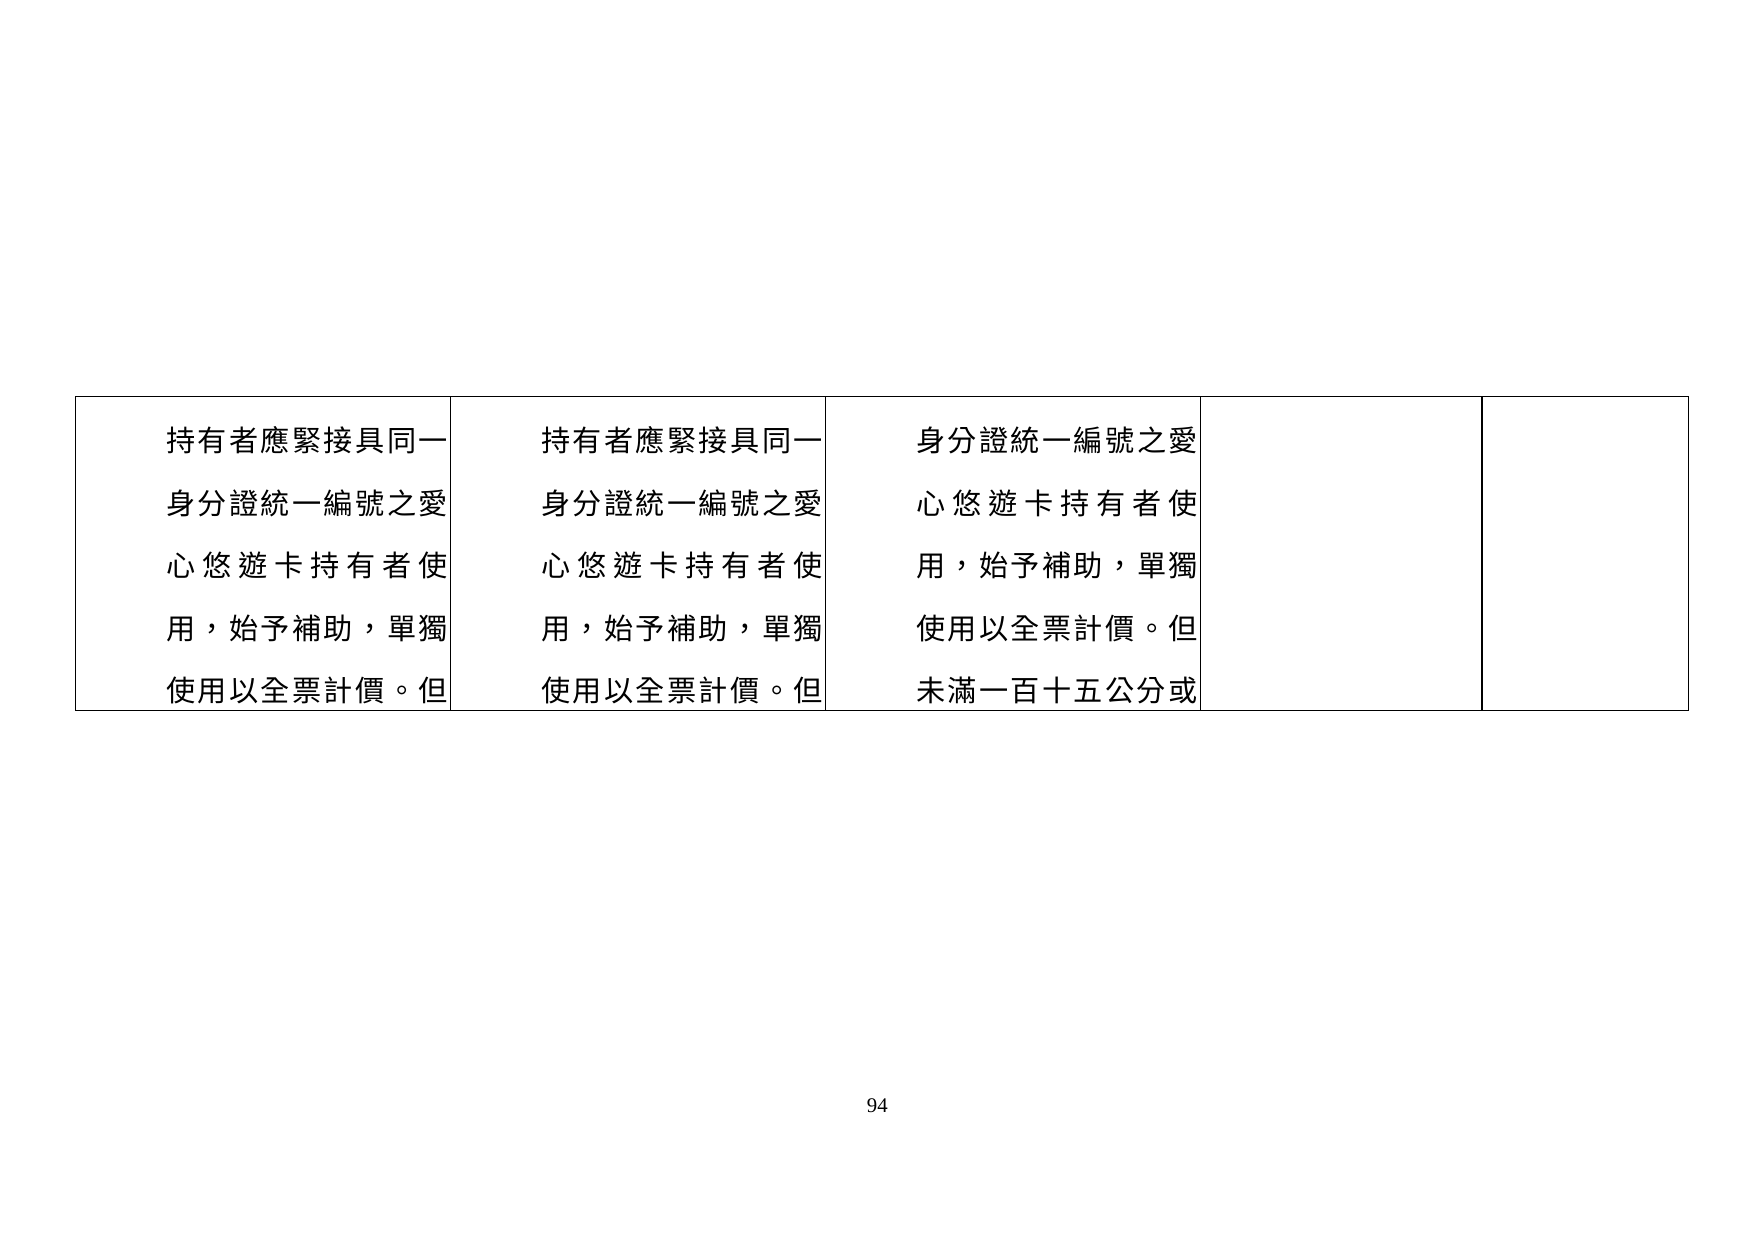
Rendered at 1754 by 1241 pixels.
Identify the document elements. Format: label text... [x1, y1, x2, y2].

table_cell 持有者應緊接具同一身分證統一編號之愛心悠遊卡持有者使用，始予補助，單獨使用以全票計價。但 [76, 397, 450, 710]
table_cell 持有者應緊接具同一身分證統一編號之愛心悠遊卡持有者使用，始予補助，單獨使用以全票計價。但 [451, 397, 825, 710]
table_cell [1483, 397, 1688, 710]
table_cell [1201, 397, 1481, 710]
table_cell 身分證統一編號之愛心悠遊卡持有者使用，始予補助，單獨使用以全票計價。但未滿一百十五公分或 [826, 397, 1200, 710]
